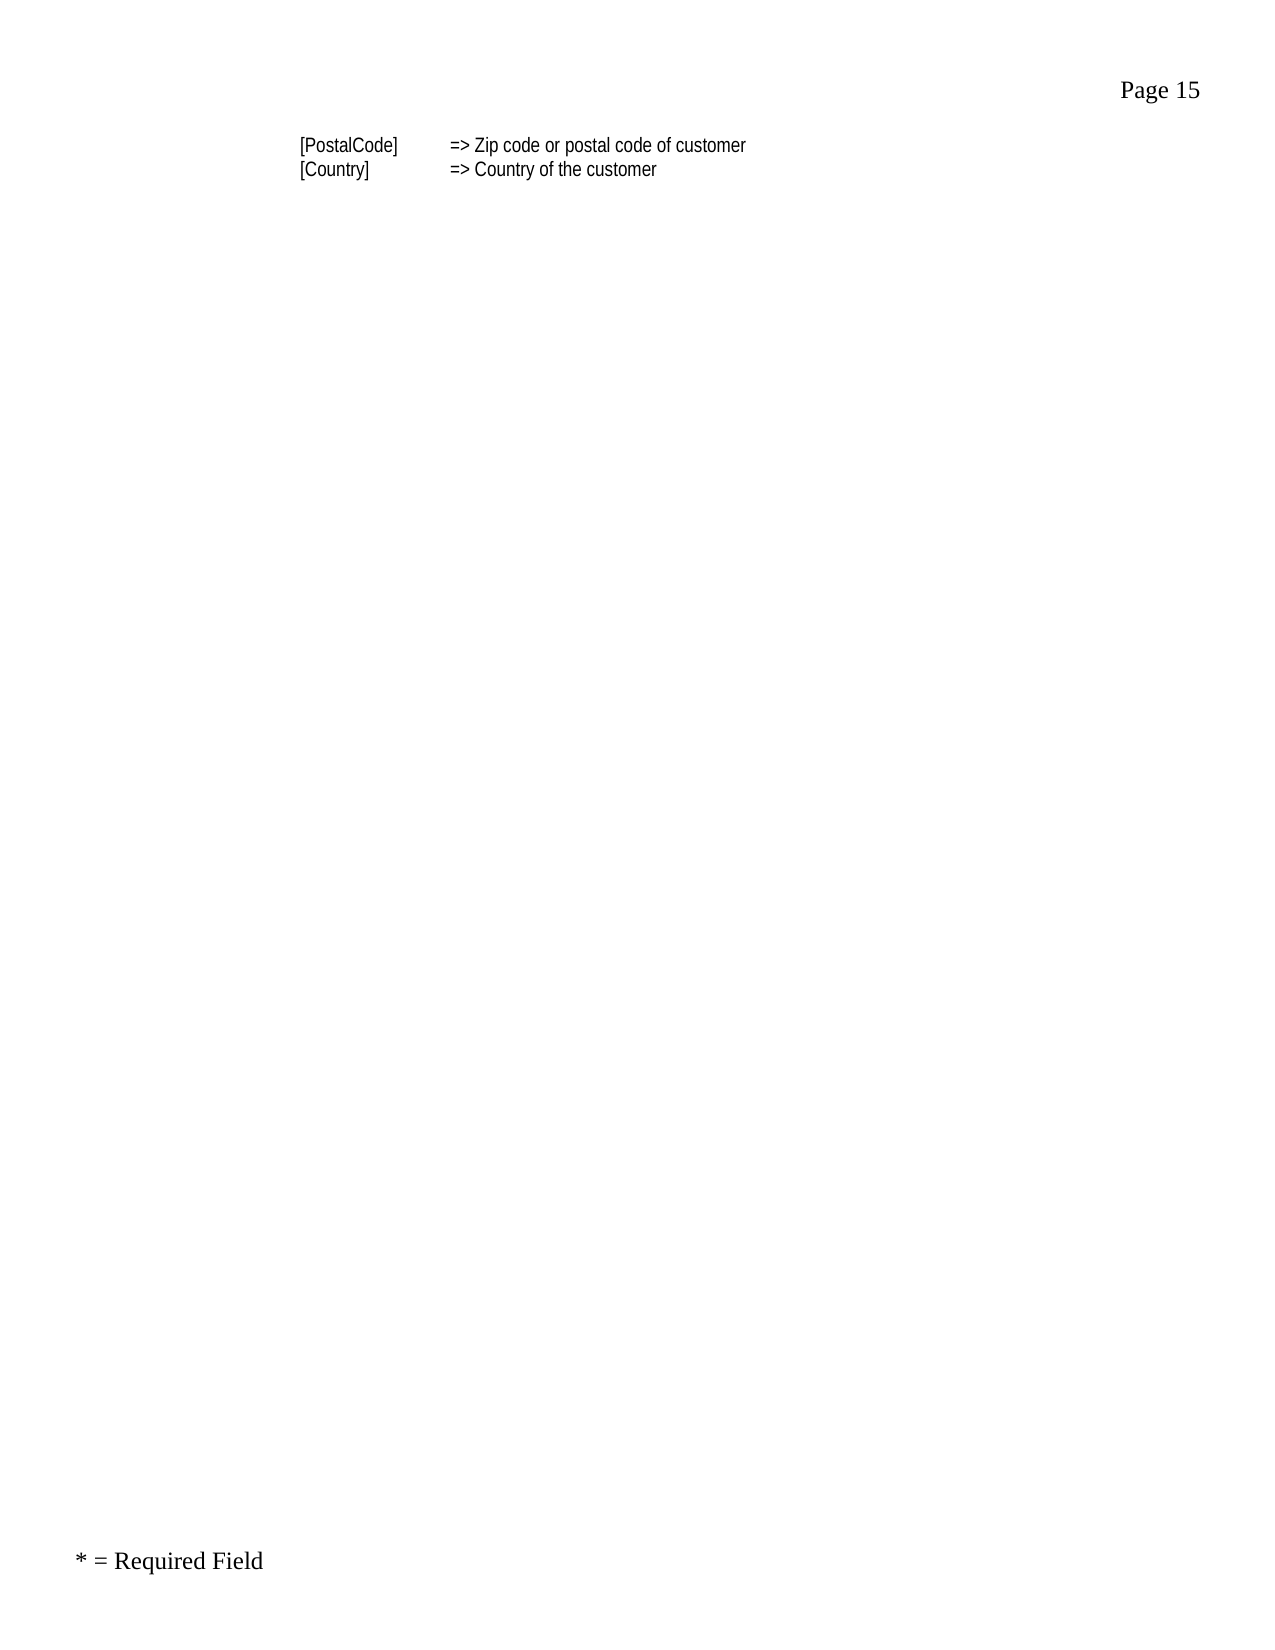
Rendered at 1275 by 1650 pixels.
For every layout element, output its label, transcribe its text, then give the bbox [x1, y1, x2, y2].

text [PostalCode] => Zip code or postal code of customer [75, 133, 1200, 157]
text [Country] => Country of the customer [75, 157, 1200, 181]
